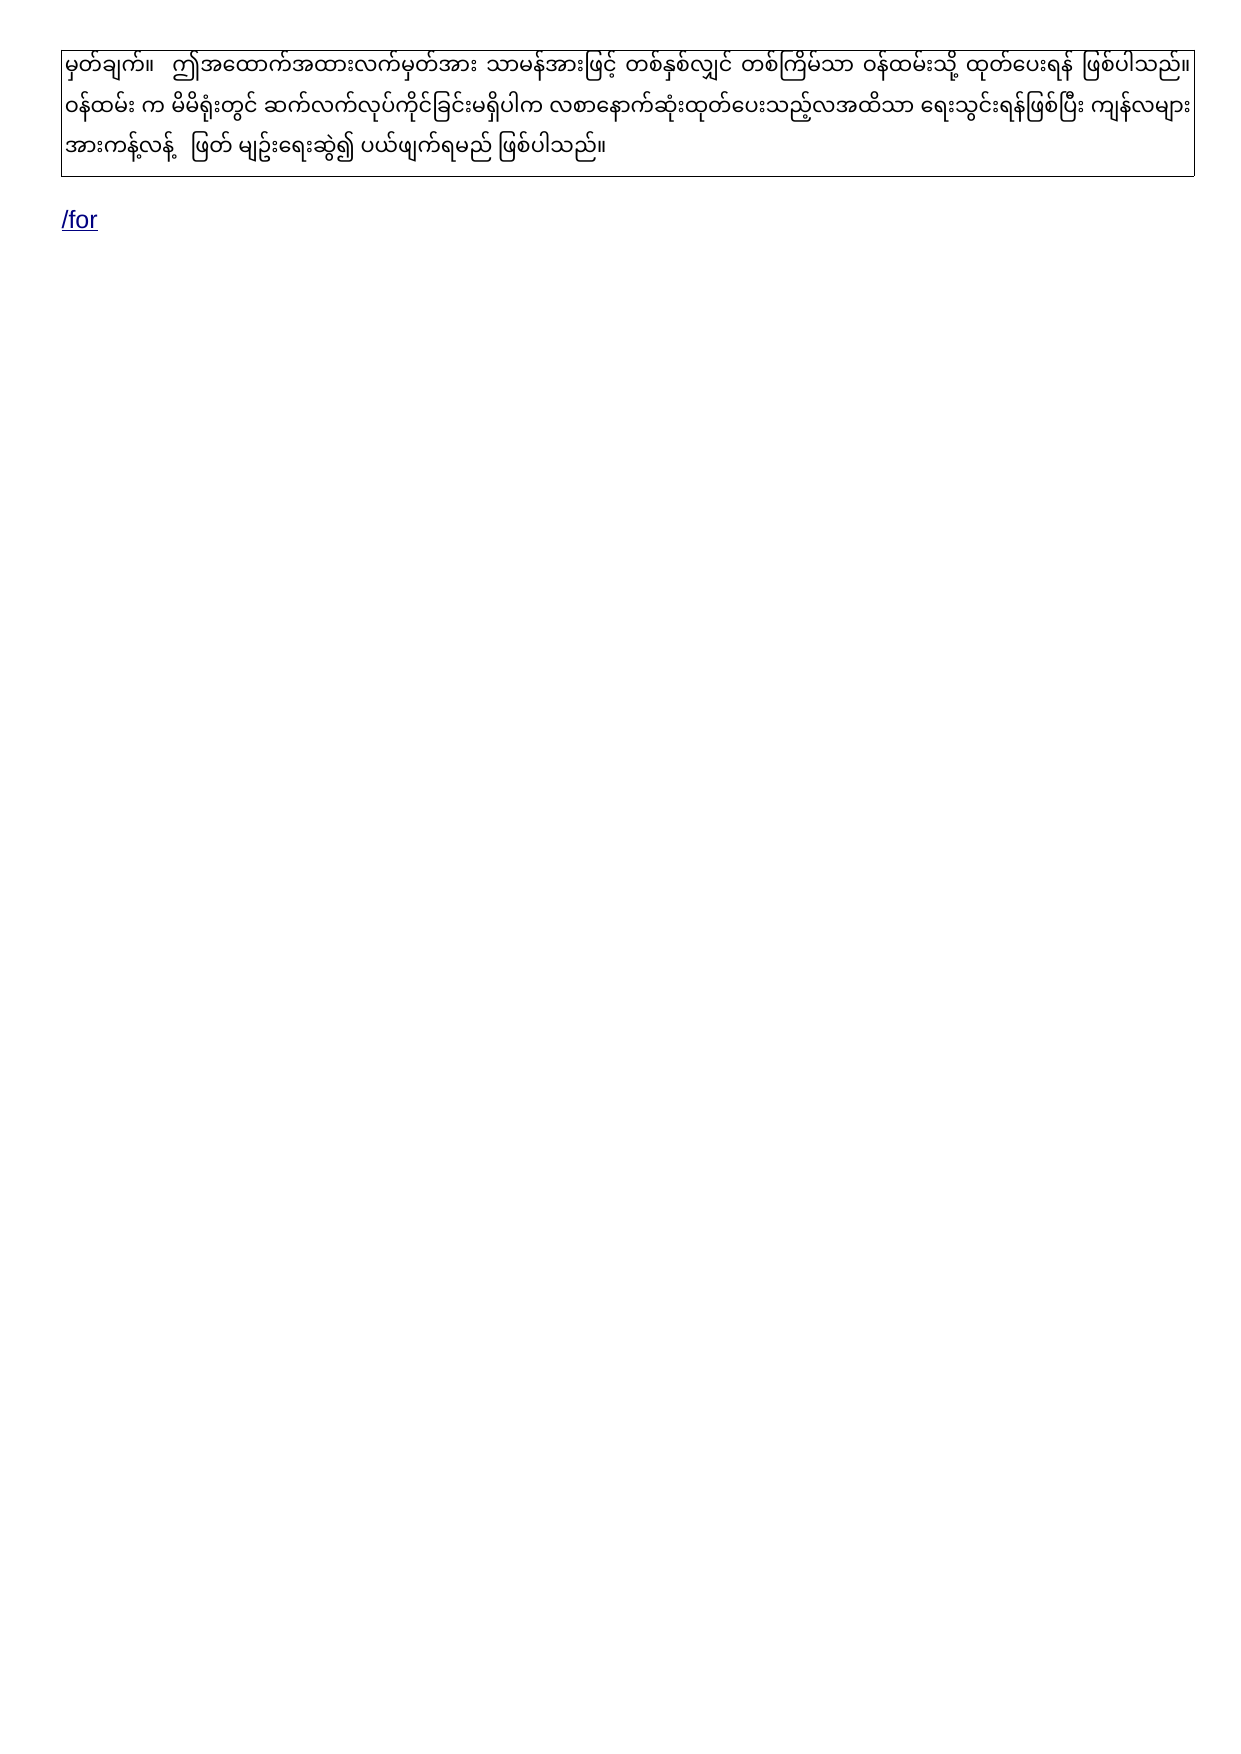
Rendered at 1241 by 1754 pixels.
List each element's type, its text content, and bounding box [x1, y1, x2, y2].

text /for [61, 205, 1194, 234]
table_header မှတ်ချက်။ ဤအထောက်အထားလက်မှတ်အား သာမန်အားဖြင့် တစ်နှစ်လျှင် တစ်ကြိမ်သာ ဝန်ထမ်းသို့ ထုတ်‌ပေးရန် ဖြစ်ပါသည်။ ဝန်ထမ်း က မိမိရုံးတွင် ဆက်လက်လုပ်ကိုင်ခြင်းမရှိပါက လစာနောက်ဆုံးထုတ်ပေးသည့်လအထိသာ ရေးသွင်းရန်ဖြစ်ပြီး ကျန်လများအားကန့်လန့် ဖြတ် မျဥ်းရေးဆွဲ၍ ပယ်ဖျက်ရမည် ဖြစ်ပါသည်။ [62, 51, 1194, 176]
